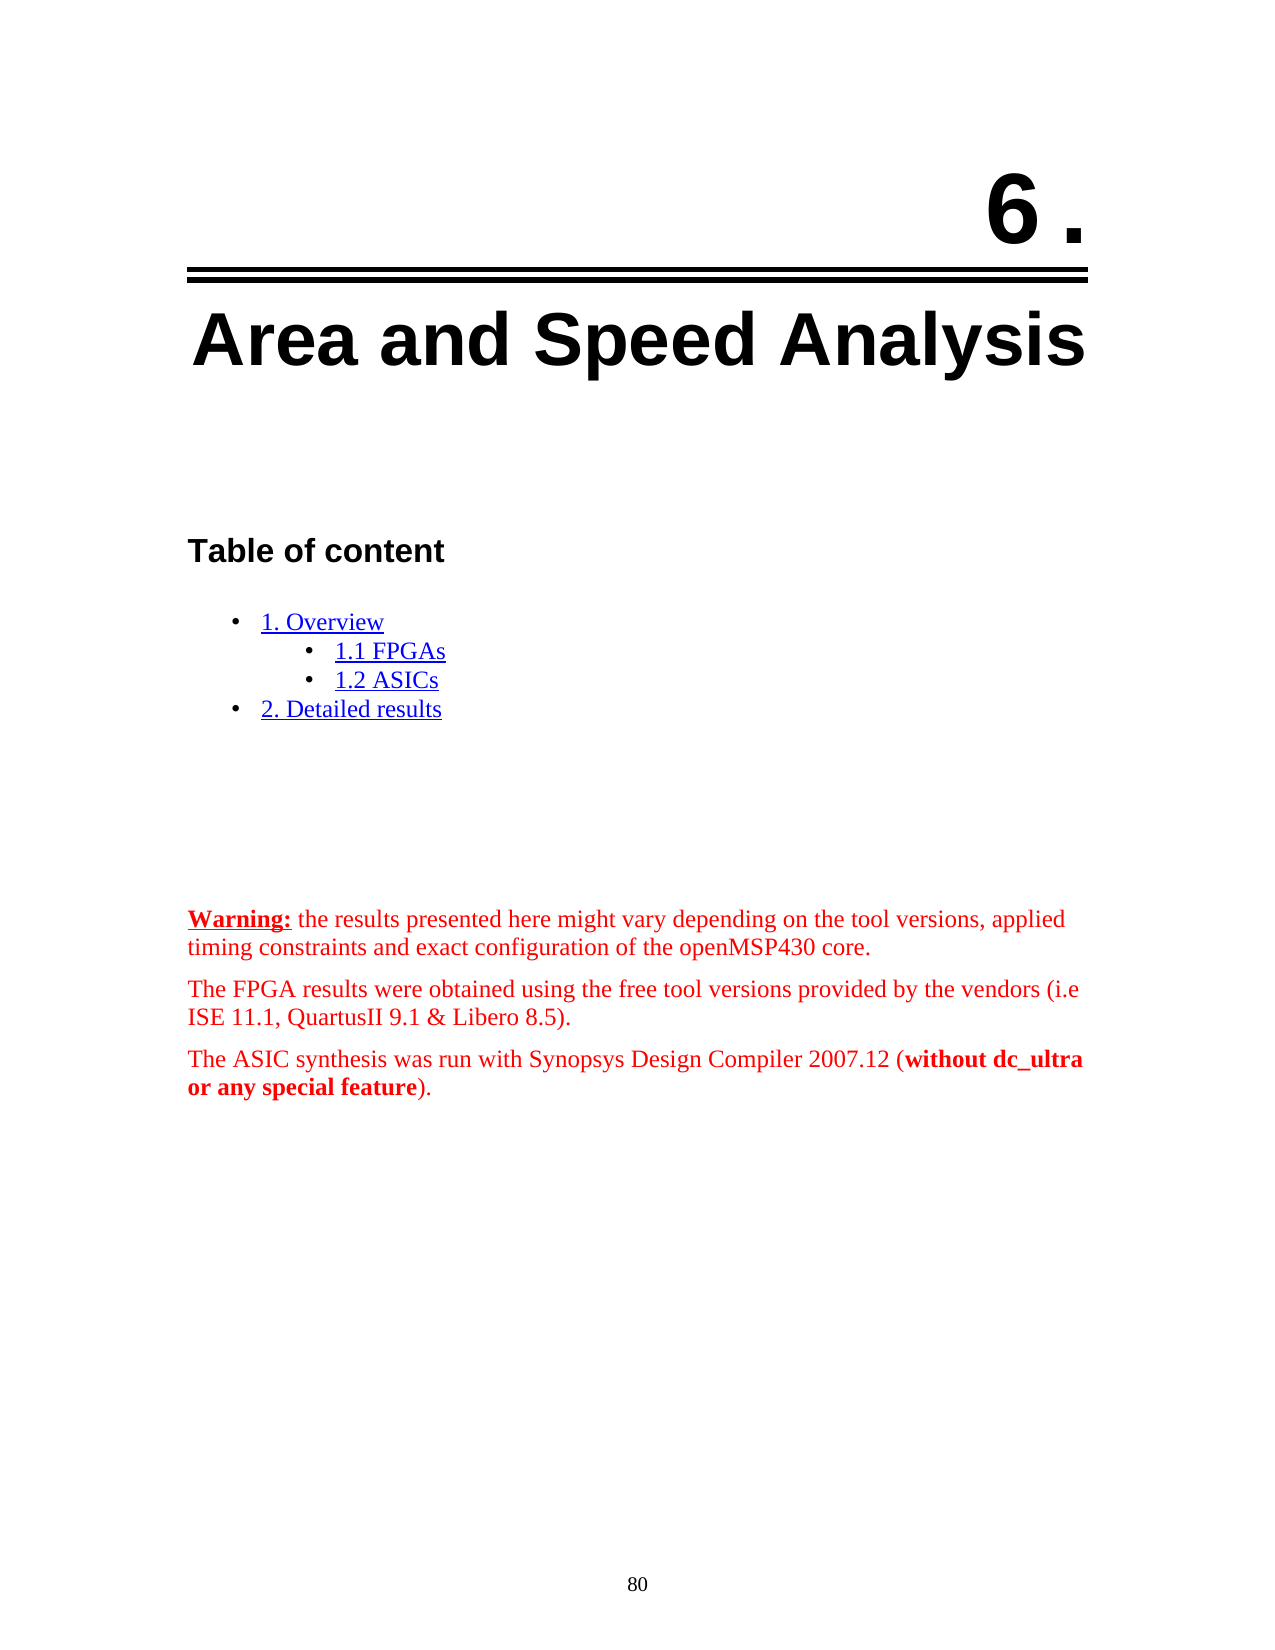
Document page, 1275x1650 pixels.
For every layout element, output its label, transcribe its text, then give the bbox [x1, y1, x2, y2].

subtitle Area and Speed Analysis [187, 295, 1088, 381]
list 1.1 FPGAs [305, 636, 1088, 665]
subtitle . [187, 150, 1088, 267]
list 2. Detailed results [231, 694, 1088, 722]
subtitle [187, 272, 1088, 277]
text The ASIC synthesis was run with Synopsys Design Compiler 2007.12 (without dc_ultra or any special feature). [187, 1044, 1088, 1101]
text The FPGA results were obtained using the free tool versions provided by the vendors (i.e ISE 11.1, QuartusII 9.1 & Libero 8.5). [187, 974, 1088, 1031]
list 1. Overview [231, 607, 1088, 636]
list 1.2 ASICs [305, 665, 1088, 694]
subtitle Table of content [187, 531, 1088, 570]
text Warning: the results presented here might vary depending on the tool versions, applied timing constraints and exact configuration of the openMSP430 core. [187, 875, 1088, 961]
